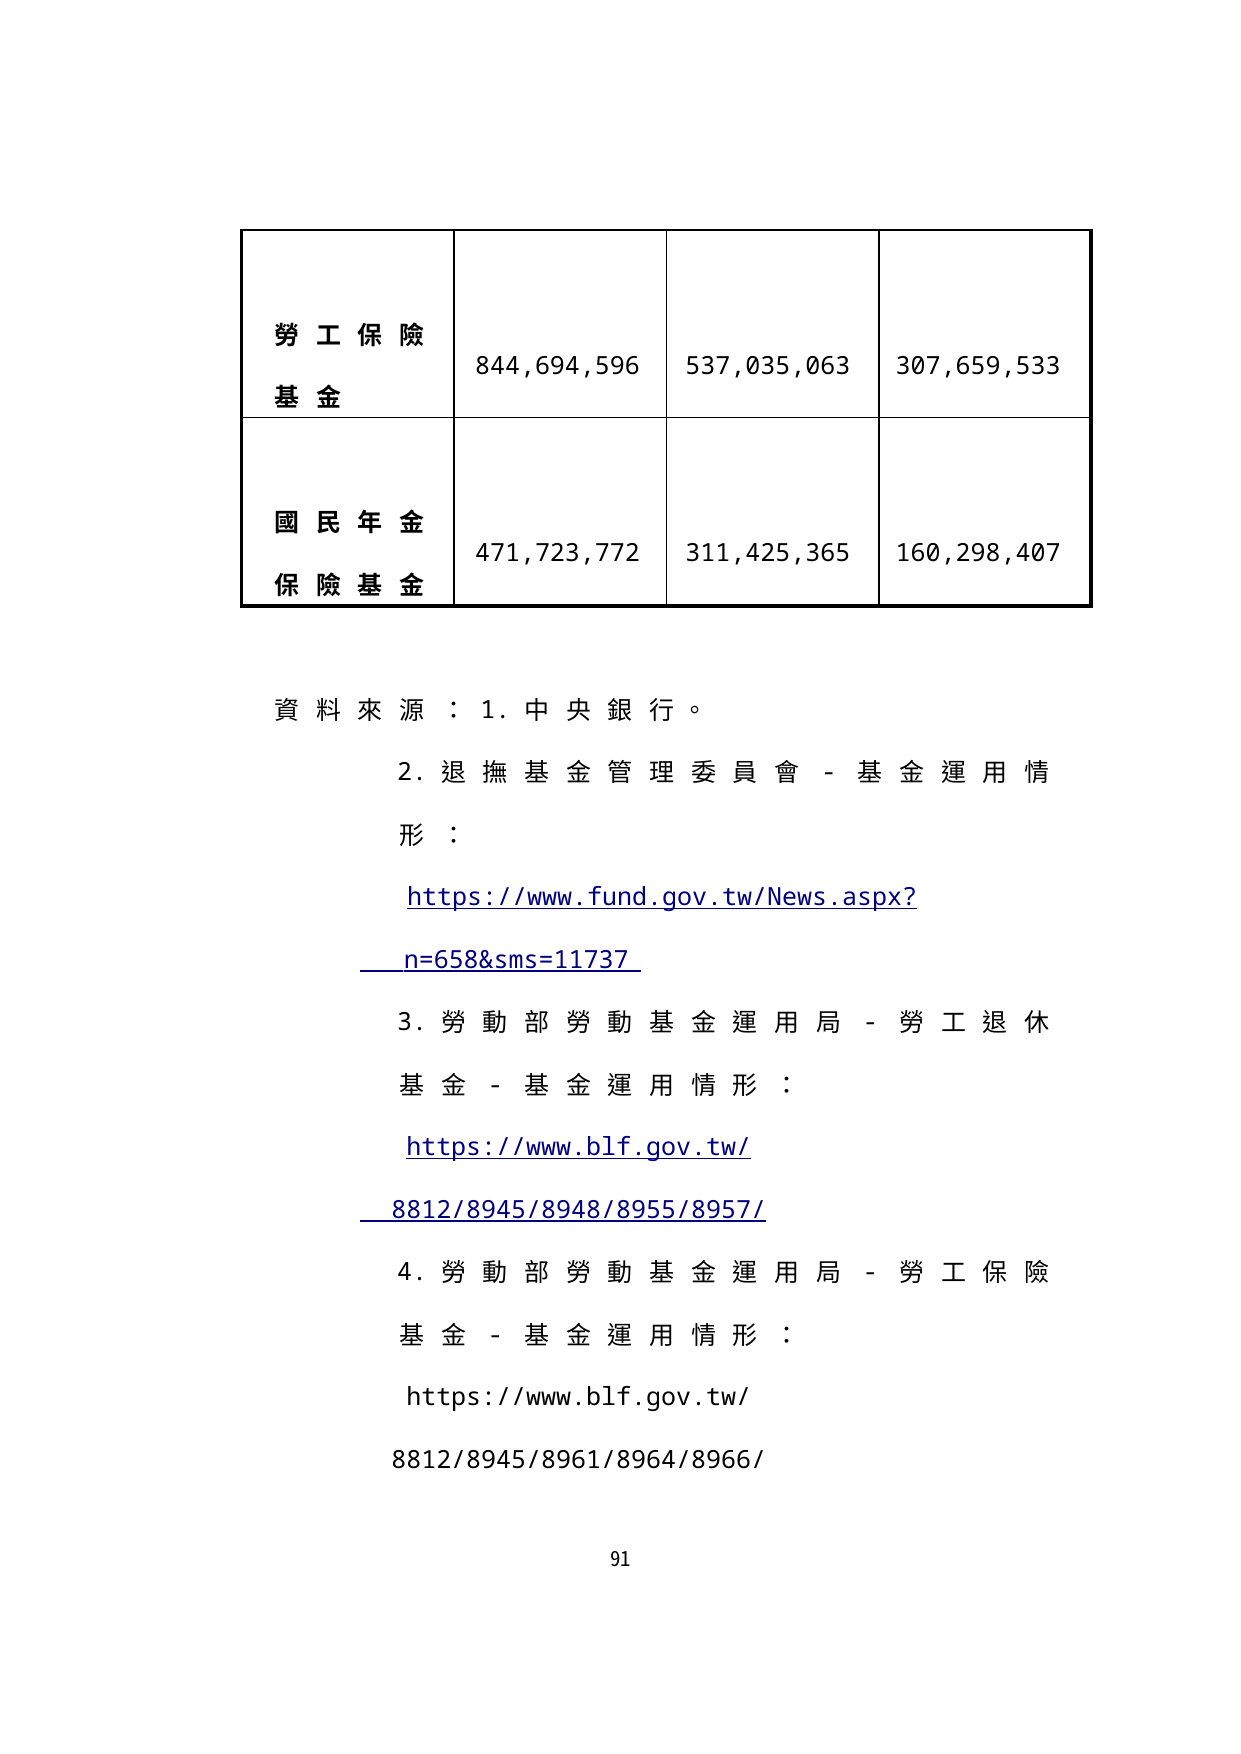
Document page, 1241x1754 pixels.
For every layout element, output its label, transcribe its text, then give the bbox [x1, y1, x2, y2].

table_cell 國民年金保險基金 [243, 418, 453, 604]
table_cell 307,659,533 [880, 231, 1089, 417]
text 資料來源：1.中央銀行。 [232, 667, 1058, 729]
text 2.退撫基金管理委員會-基金運用情形： [360, 729, 1058, 854]
text https://www.fund.gov.tw/News.aspx?n=658&sms=11737 [360, 854, 1058, 979]
table_cell 160,298,407 [880, 418, 1089, 604]
table_cell 844,694,596 [455, 231, 666, 417]
text 3.勞動部勞動基金運用局-勞工退休基金-基金運用情形： [360, 979, 1058, 1104]
table_cell 勞工保險基金 [243, 231, 453, 417]
table_cell 471,723,772 [455, 418, 666, 604]
text https://www.blf.gov.tw/8812/8945/8961/8964/8966/ [360, 1354, 1058, 1479]
text https://www.blf.gov.tw/8812/8945/8948/8955/8957/ [360, 1104, 1058, 1229]
table_cell 537,035,063 [667, 231, 878, 417]
text 4.勞動部勞動基金運用局-勞工保險基金-基金運用情形： [360, 1229, 1058, 1354]
table_cell 311,425,365 [667, 418, 878, 604]
